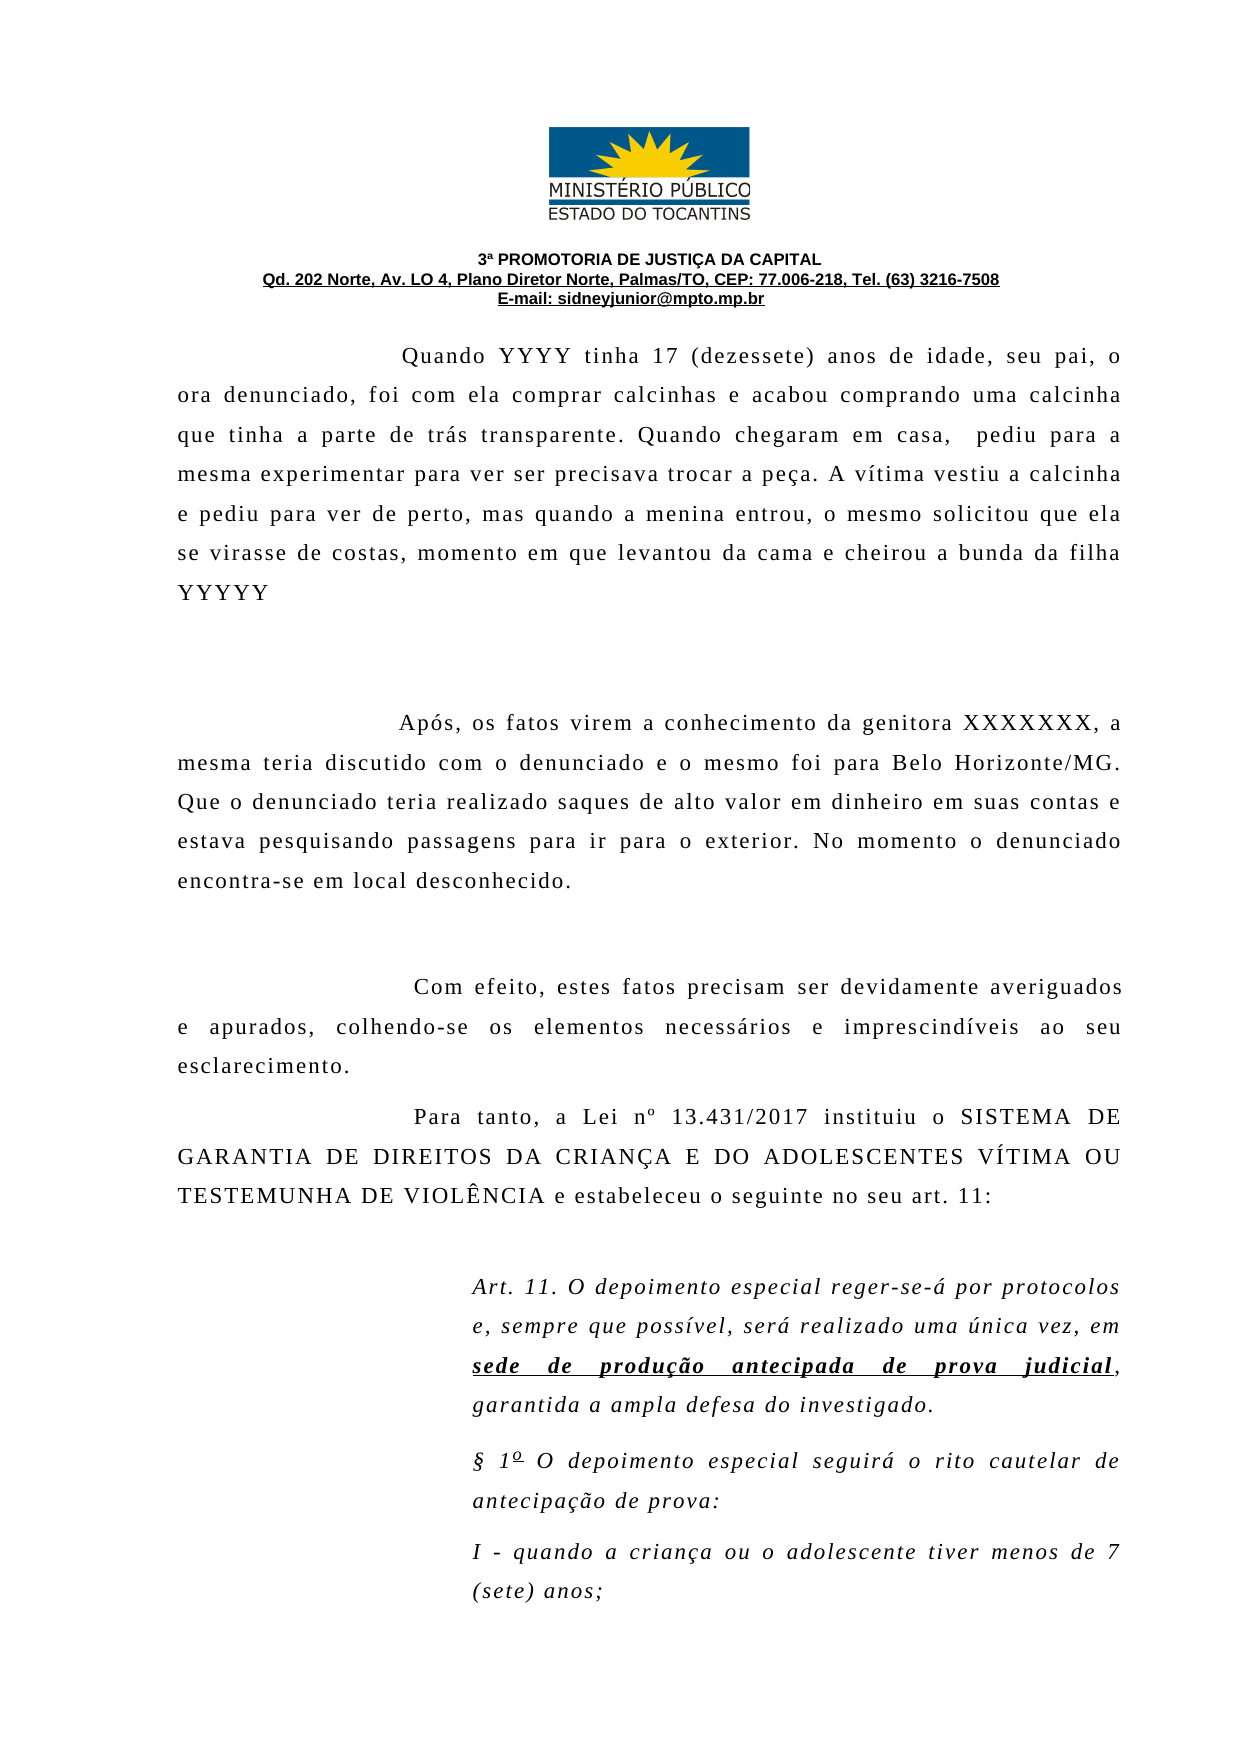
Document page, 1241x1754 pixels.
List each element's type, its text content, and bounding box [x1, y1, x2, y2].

picture [549, 127, 751, 220]
text Art. 11. O depoimento especial reger-se-á por protocolos e, sempre que possível, será realizado uma única vez, em sede de produção antecipada de prova judicial, garantida a ampla defesa do investigado. [472, 1273, 1122, 1418]
text Para tanto, a Lei nº 13.431/2017 instituiu o SISTEMA DE GARANTIA DE DIREITOS DA CRIANÇA E DO ADOLESCENTES VÍTIMA OU TESTEMUNHA DE VIOLÊNCIA e estabeleceu o seguinte no seu art. 11: [177, 1103, 1122, 1209]
text Quando YYYY tinha 17 (dezessete) anos de idade, seu pai, o ora denunciado, foi com ela comprar calcinhas e acabou comprando uma calcinha que tinha a parte de trás transparente. Quando chegaram em casa, pediu para a mesma experimentar para ver ser precisava trocar a peça. A vítima vestiu a calcinha e pediu para ver de perto, mas quando a menina entrou, o mesmo solicitou que ela se virasse de costas, momento em que levantou da cama e cheirou a bunda da filha YYYYY [177, 342, 1122, 605]
text Com efeito, estes fatos precisam ser devidamente averiguados e apurados, colhendo-se os elementos necessários e imprescindíveis ao seu esclarecimento. [177, 973, 1122, 1078]
text I - quando a criança ou o adolescente tiver menos de 7 (sete) anos; [472, 1538, 1122, 1604]
text Após, os fatos virem a conhecimento da genitora XXXXXXX, a mesma teria discutido com o denunciado e o mesmo foi para Belo Horizonte/MG. Que o denunciado teria realizado saques de alto valor em dinheiro em suas contas e estava pesquisando passagens para ir para o exterior. No momento o denunciado encontra-se em local desconhecido. [177, 709, 1122, 893]
text § 1o O depoimento especial seguirá o rito cautelar de antecipação de prova: [472, 1443, 1122, 1513]
